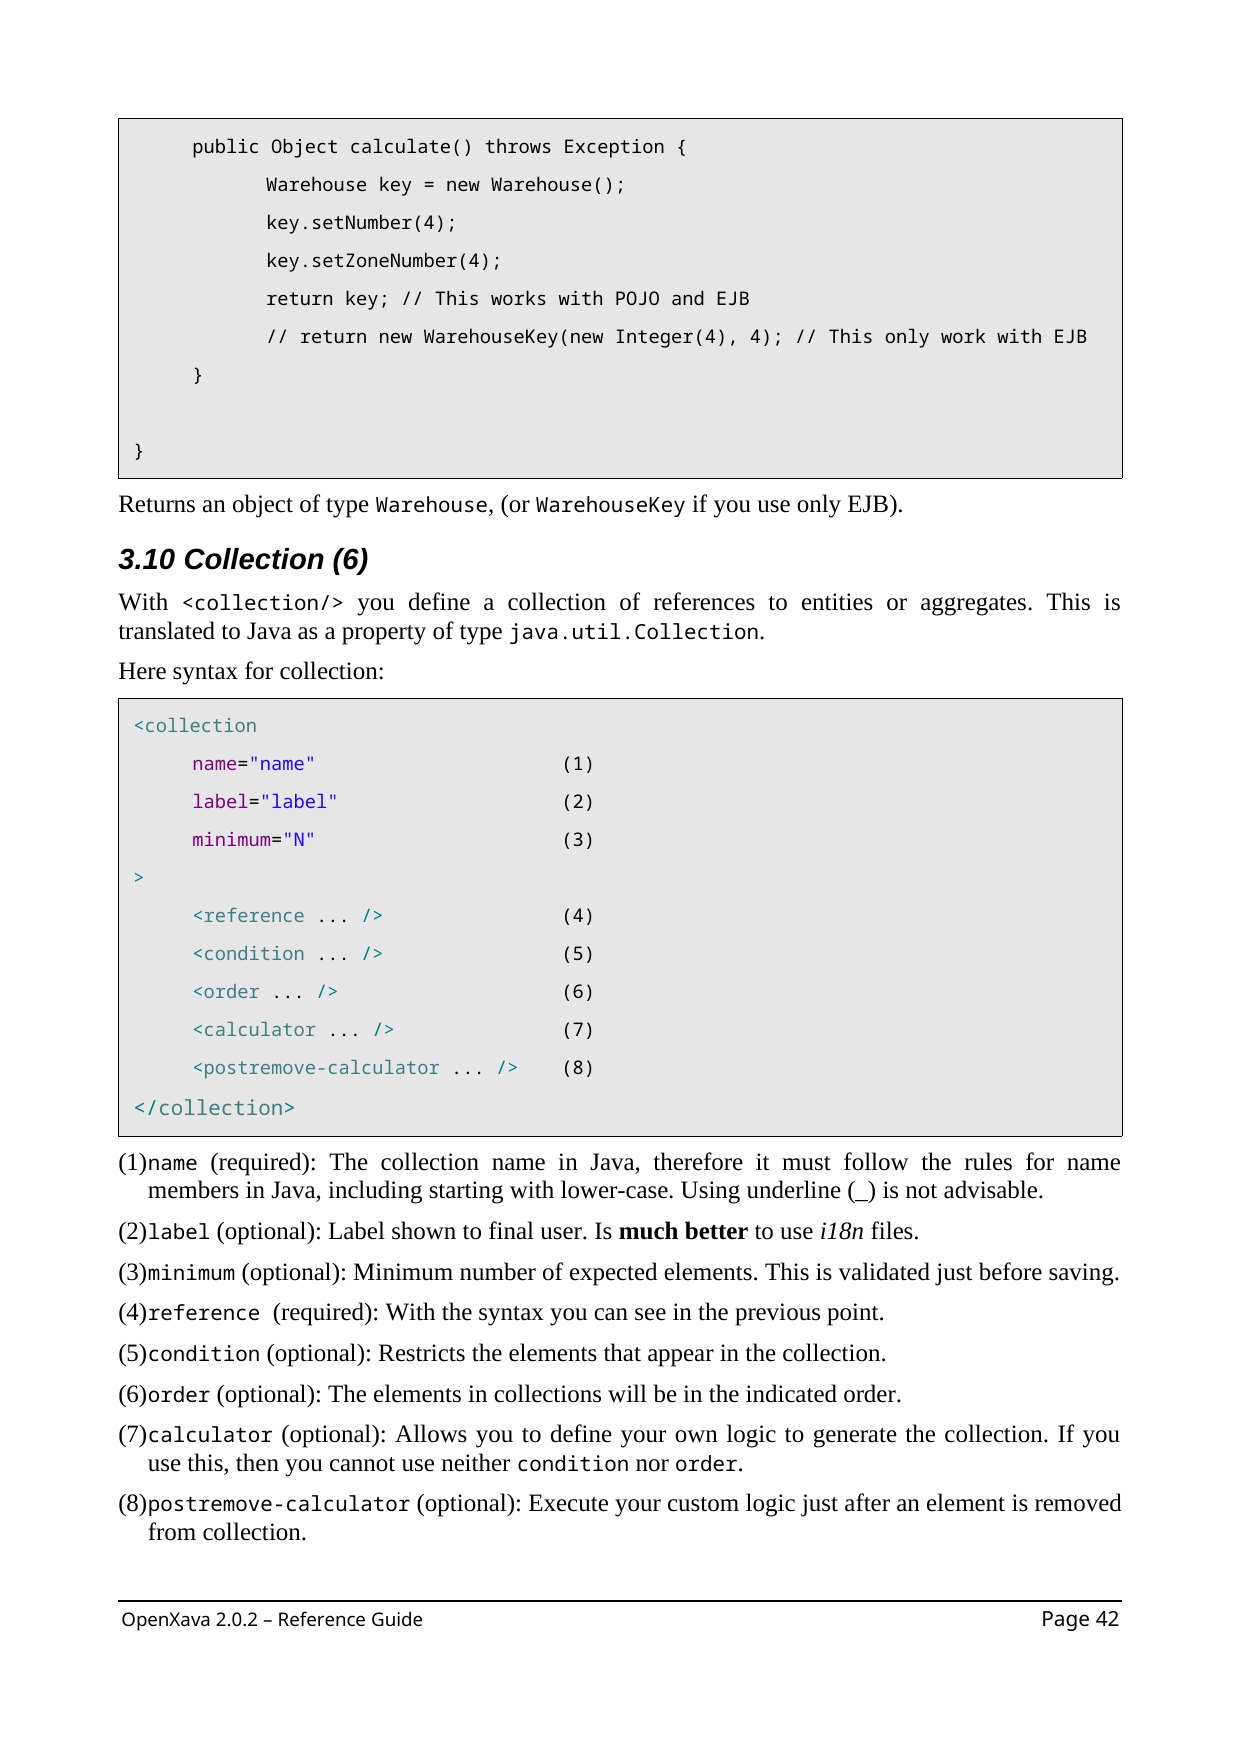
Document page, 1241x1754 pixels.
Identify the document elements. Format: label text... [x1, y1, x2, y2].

text Returns an object of type Warehouse, (or WarehouseKey if you use only EJB). [118, 490, 1122, 518]
list postremove-calculator (optional): Execute your custom logic just after an element is removed from collection. [118, 1489, 1122, 1545]
subtitle Collection (6) [118, 543, 1122, 576]
list condition (optional): Restricts the elements that appear in the collection. [118, 1339, 1122, 1367]
text With <collection/> you define a collection of references to entities or aggregates. This is translated to Java as a property of type java.util.Collection. [118, 588, 1122, 645]
text Warehouse key = new Warehouse(); [119, 156, 1122, 194]
text } [119, 346, 1122, 384]
text <order ... /> (6) [119, 964, 1122, 1002]
text name="name" (1) [119, 736, 1122, 774]
text label="label" (2) [119, 774, 1122, 812]
text </collection> [119, 1078, 1122, 1136]
text <condition ... /> (5) [119, 926, 1122, 964]
list order (optional): The elements in collections will be in the indicated order. [118, 1380, 1122, 1408]
list reference (required): With the syntax you can see in the previous point. [118, 1298, 1122, 1327]
text public Object calculate() throws Exception { [119, 119, 1122, 156]
text } [119, 422, 1122, 478]
text return key; // This works with POJO and EJB [119, 270, 1122, 308]
text Here syntax for collection: [118, 657, 1122, 685]
text <postremove-calculator ... /> (8) [119, 1040, 1122, 1078]
list name (required): The collection name in Java, therefore it must follow the rules for name members in Java, including starting with lower-case. Using underline (_) is not advisable. [118, 1148, 1122, 1204]
list minimum (optional): Minimum number of expected elements. This is validated just before saving. [118, 1258, 1122, 1286]
text <reference ... /> (4) [119, 888, 1122, 926]
text minimum="N" (3) [119, 812, 1122, 850]
text > [119, 850, 1122, 888]
text <calculator ... /> (7) [119, 1002, 1122, 1040]
list label (optional): Label shown to final user. Is much better to use i18n files. [118, 1217, 1122, 1245]
list calculator (optional): Allows you to define your own logic to generate the collection. If you use this, then you cannot use neither condition nor order. [118, 1421, 1122, 1477]
text key.setZoneNumber(4); [119, 232, 1122, 270]
text // return new WarehouseKey(new Integer(4), 4); // This only work with EJB [119, 308, 1122, 346]
text key.setNumber(4); [119, 194, 1122, 232]
text <collection [119, 699, 1122, 736]
